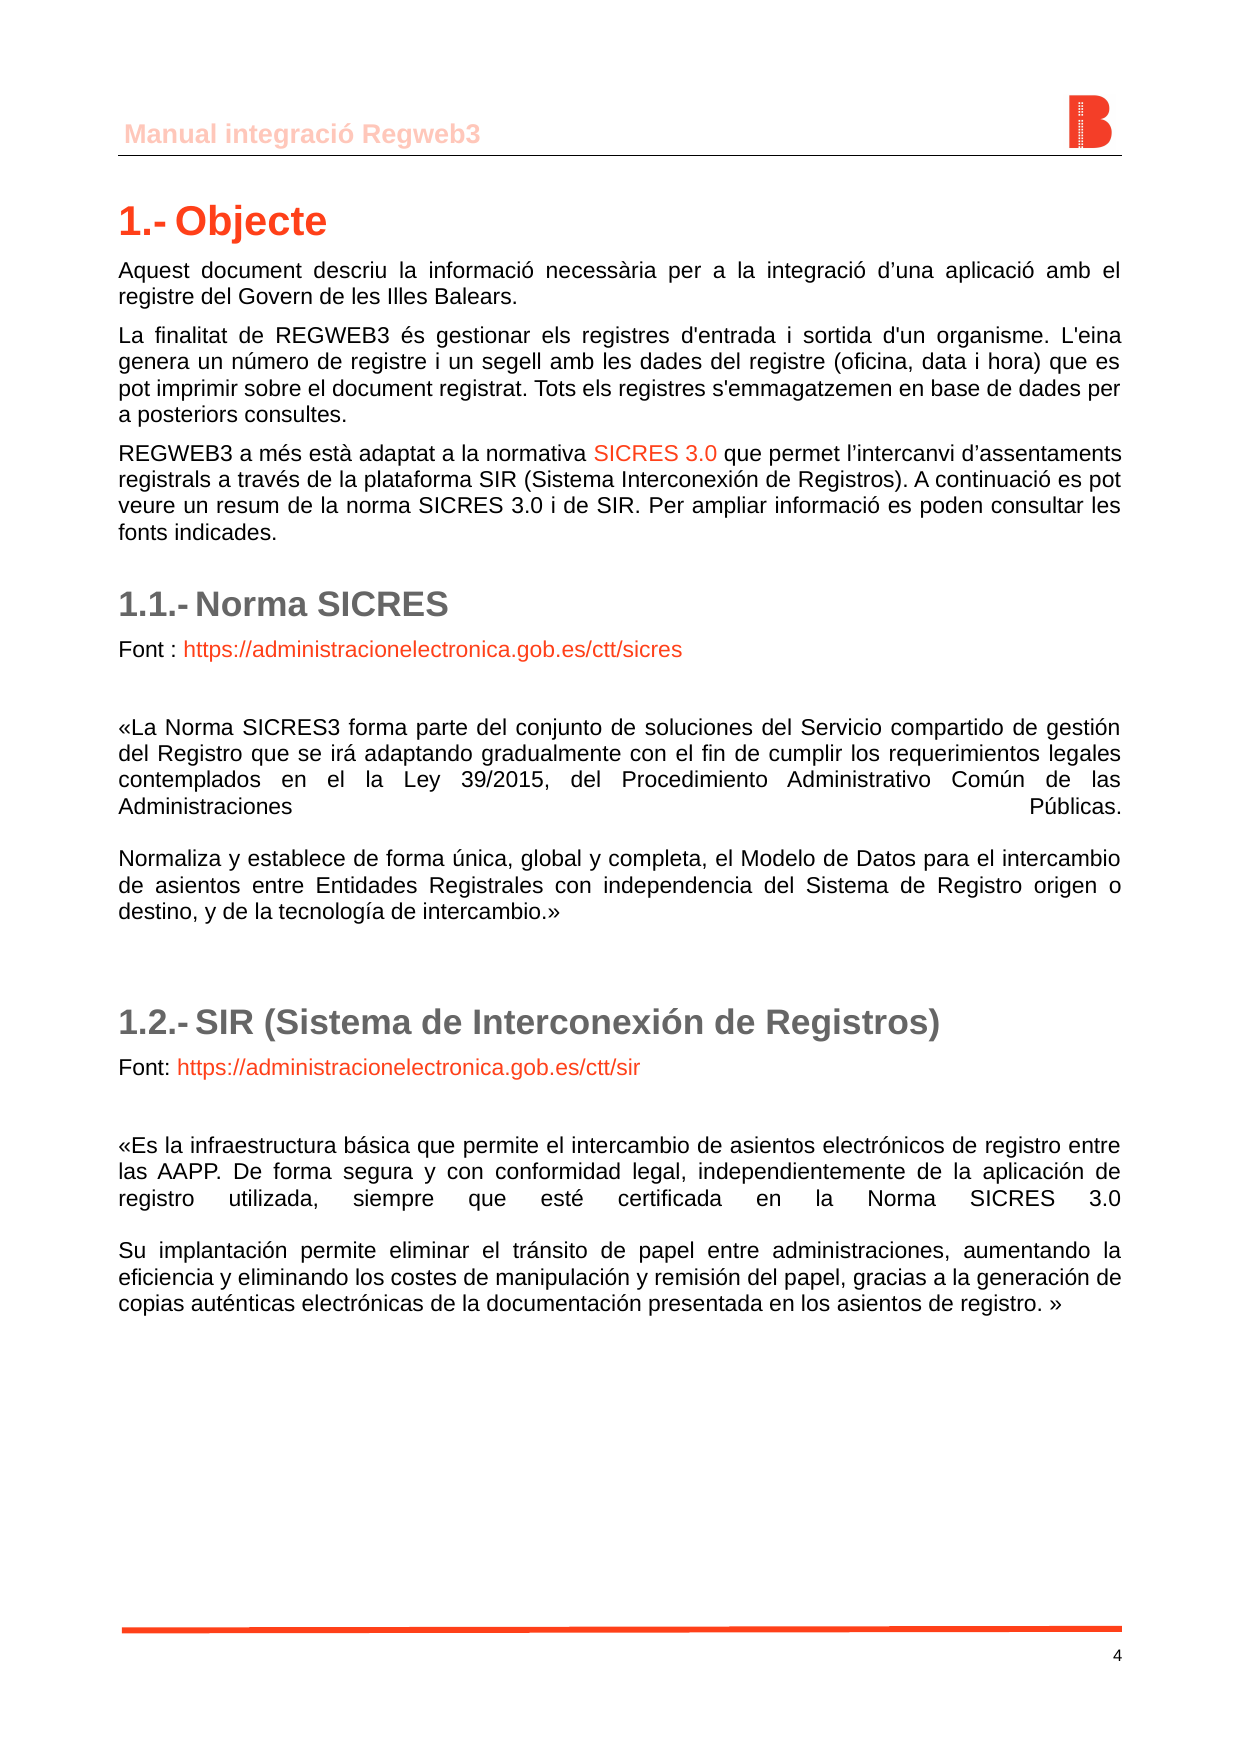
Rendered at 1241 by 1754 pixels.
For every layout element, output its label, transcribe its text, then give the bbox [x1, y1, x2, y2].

subtitle Norma SICRES [118, 583, 1122, 623]
text «Es la infraestructura básica que permite el intercambio de asientos electrónicos de registro entre las AAPP. De forma segura y con conformidad legal, independientemente de la aplicación de registro utilizada, siempre que esté certificada en la Norma SICRES 3.0 Su implantación permite eliminar el tránsito de papel entre administraciones, aumentando la eficiencia y eliminando los costes de manipulación y remisión del papel, gracias a la generación de copias auténticas electrónicas de la documentación presentada en los asientos de registro. » [118, 1132, 1122, 1316]
text Font : https://administracionelectronica.gob.es/ctt/sicres [118, 636, 1122, 662]
text Aquest document descriu la informació necessària per a la integració d’una aplicació amb el registre del Govern de les Illes Balears. [118, 257, 1122, 309]
subtitle SIR (Sistema de Interconexión de Registros) [118, 1001, 1122, 1042]
picture [1063, 94, 1117, 150]
text «La Norma SICRES3 forma parte del conjunto de soluciones del Servicio compartido de gestión del Registro que se irá adaptando gradualmente con el fin de cumplir los requerimientos legales contemplados en el la Ley 39/2015, del Procedimiento Administrativo Común de las Administraciones Públicas. Normaliza y establece de forma única, global y completa, el Modelo de Datos para el intercambio de asientos entre Entidades Registrales con independencia del Sistema de Registro origen o destino, y de la tecnología de intercambio.» [118, 714, 1122, 924]
text Font: https://administracionelectronica.gob.es/ctt/sir [118, 1054, 1122, 1080]
text La finalitat de REGWEB3 és gestionar els registres d'entrada i sortida d'un organisme. L'eina genera un número de registre i un segell amb les dades del registre (oficina, data i hora) que es pot imprimir sobre el document registrat. Tots els registres s'emmagatzemen en base de dades per a posteriors consultes. [118, 322, 1122, 427]
text REGWEB3 a més està adaptat a la normativa SICRES 3.0 que permet l’intercanvi d’assentaments registrals a través de la plataforma SIR (Sistema Interconexión de Registros). A continuació es pot veure un resum de la norma SICRES 3.0 i de SIR. Per ampliar informació es poden consultar les fonts indicades. [118, 440, 1122, 545]
subtitle Objecte [118, 196, 1122, 244]
